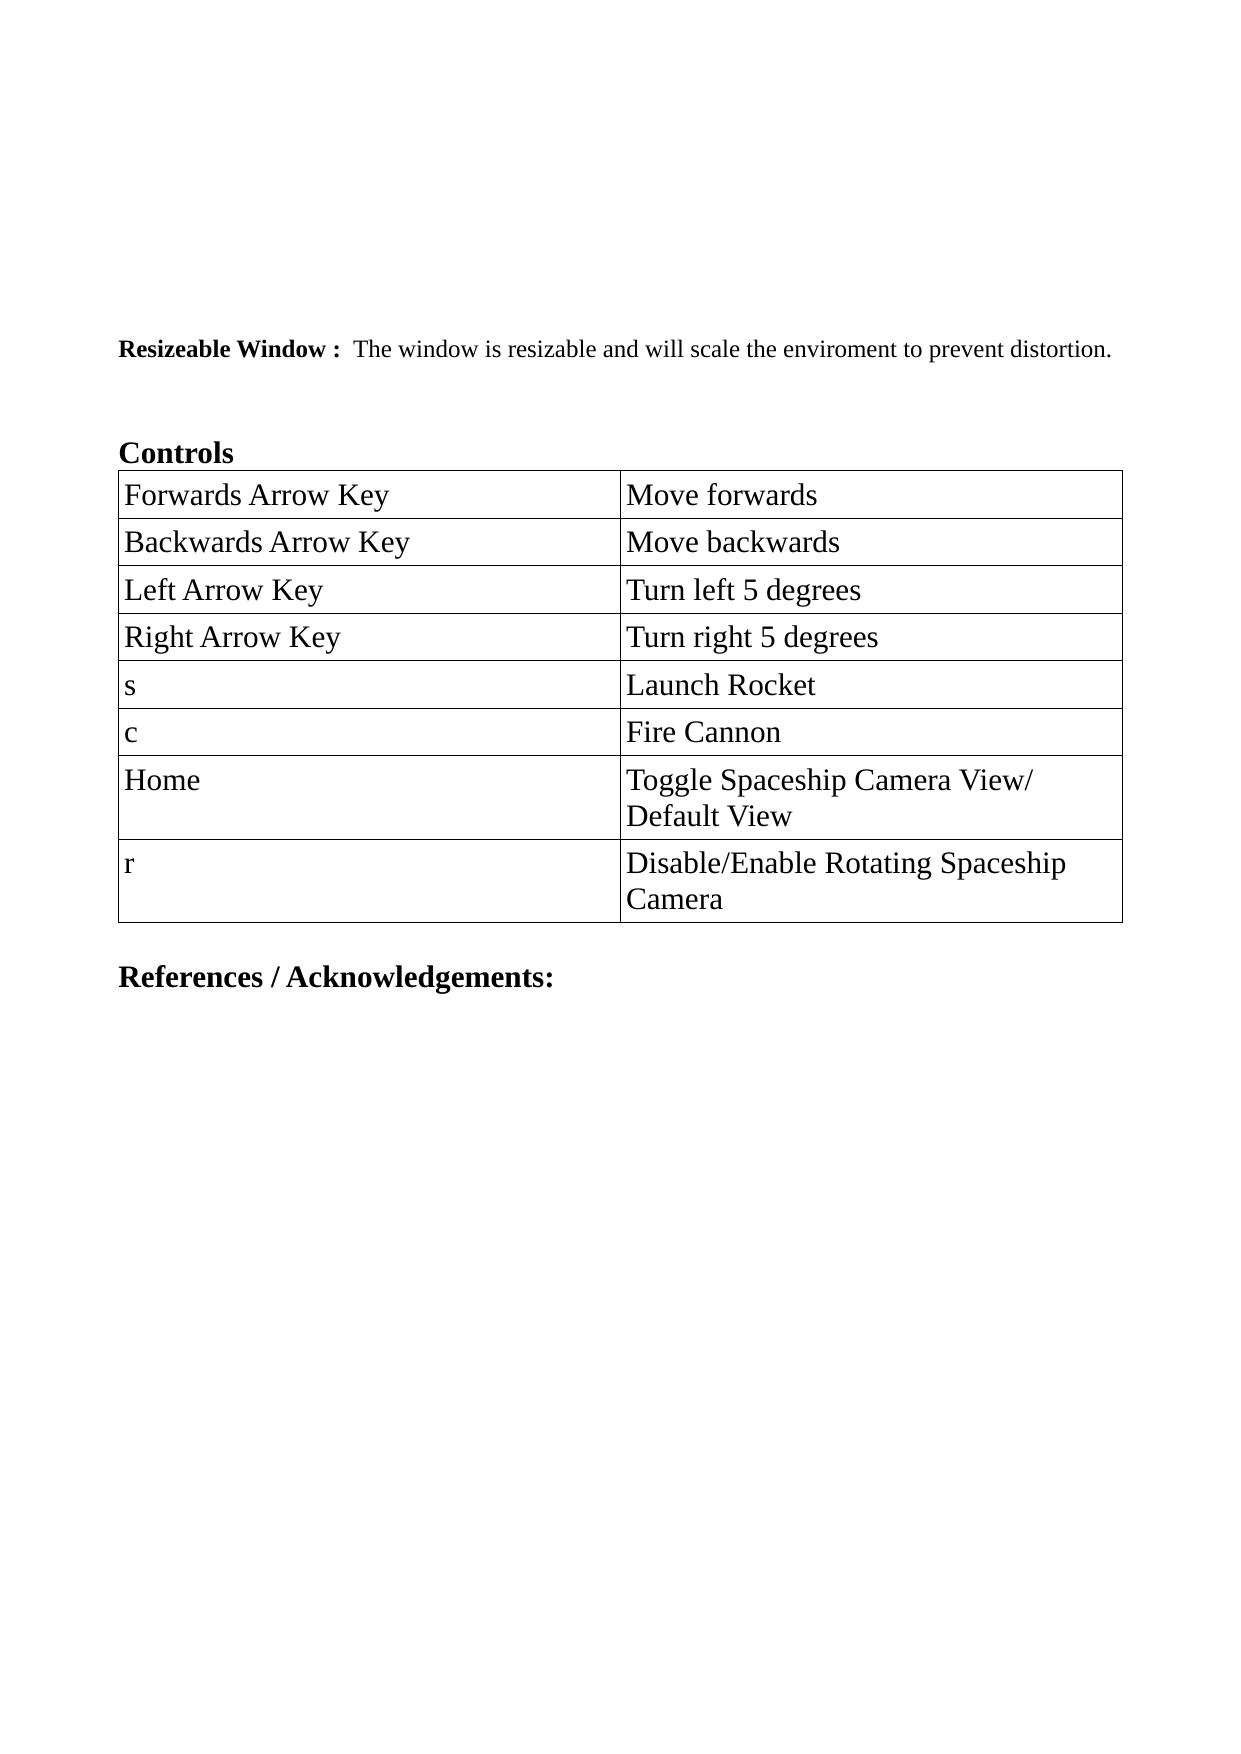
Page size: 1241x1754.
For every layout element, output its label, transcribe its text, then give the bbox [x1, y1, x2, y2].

table_cell Turn left 5 degrees [621, 566, 1122, 613]
table_cell Move backwards [621, 519, 1122, 565]
table_cell Left Arrow Key [119, 566, 620, 613]
table_cell Toggle Spaceship Camera View/ Default View [621, 756, 1122, 839]
text Resizeable Window : The window is resizable and will scale the enviroment to prevent distortion. [118, 334, 1122, 362]
table_cell Fire Cannon [621, 709, 1122, 755]
table_cell c [119, 709, 620, 755]
table_cell Launch Rocket [621, 661, 1122, 708]
text References / Acknowledgements: [118, 958, 1122, 994]
table_cell r [119, 840, 620, 922]
table_cell s [119, 661, 620, 708]
table_header Move forwards [621, 471, 1122, 518]
text Controls [118, 434, 1122, 470]
table_cell Turn right 5 degrees [621, 614, 1122, 660]
table_cell Right Arrow Key [119, 614, 620, 660]
table_cell Home [119, 756, 620, 839]
table_cell Backwards Arrow Key [119, 519, 620, 565]
table_header Forwards Arrow Key [119, 471, 620, 518]
table_cell Disable/Enable Rotating Spaceship Camera [621, 840, 1122, 922]
